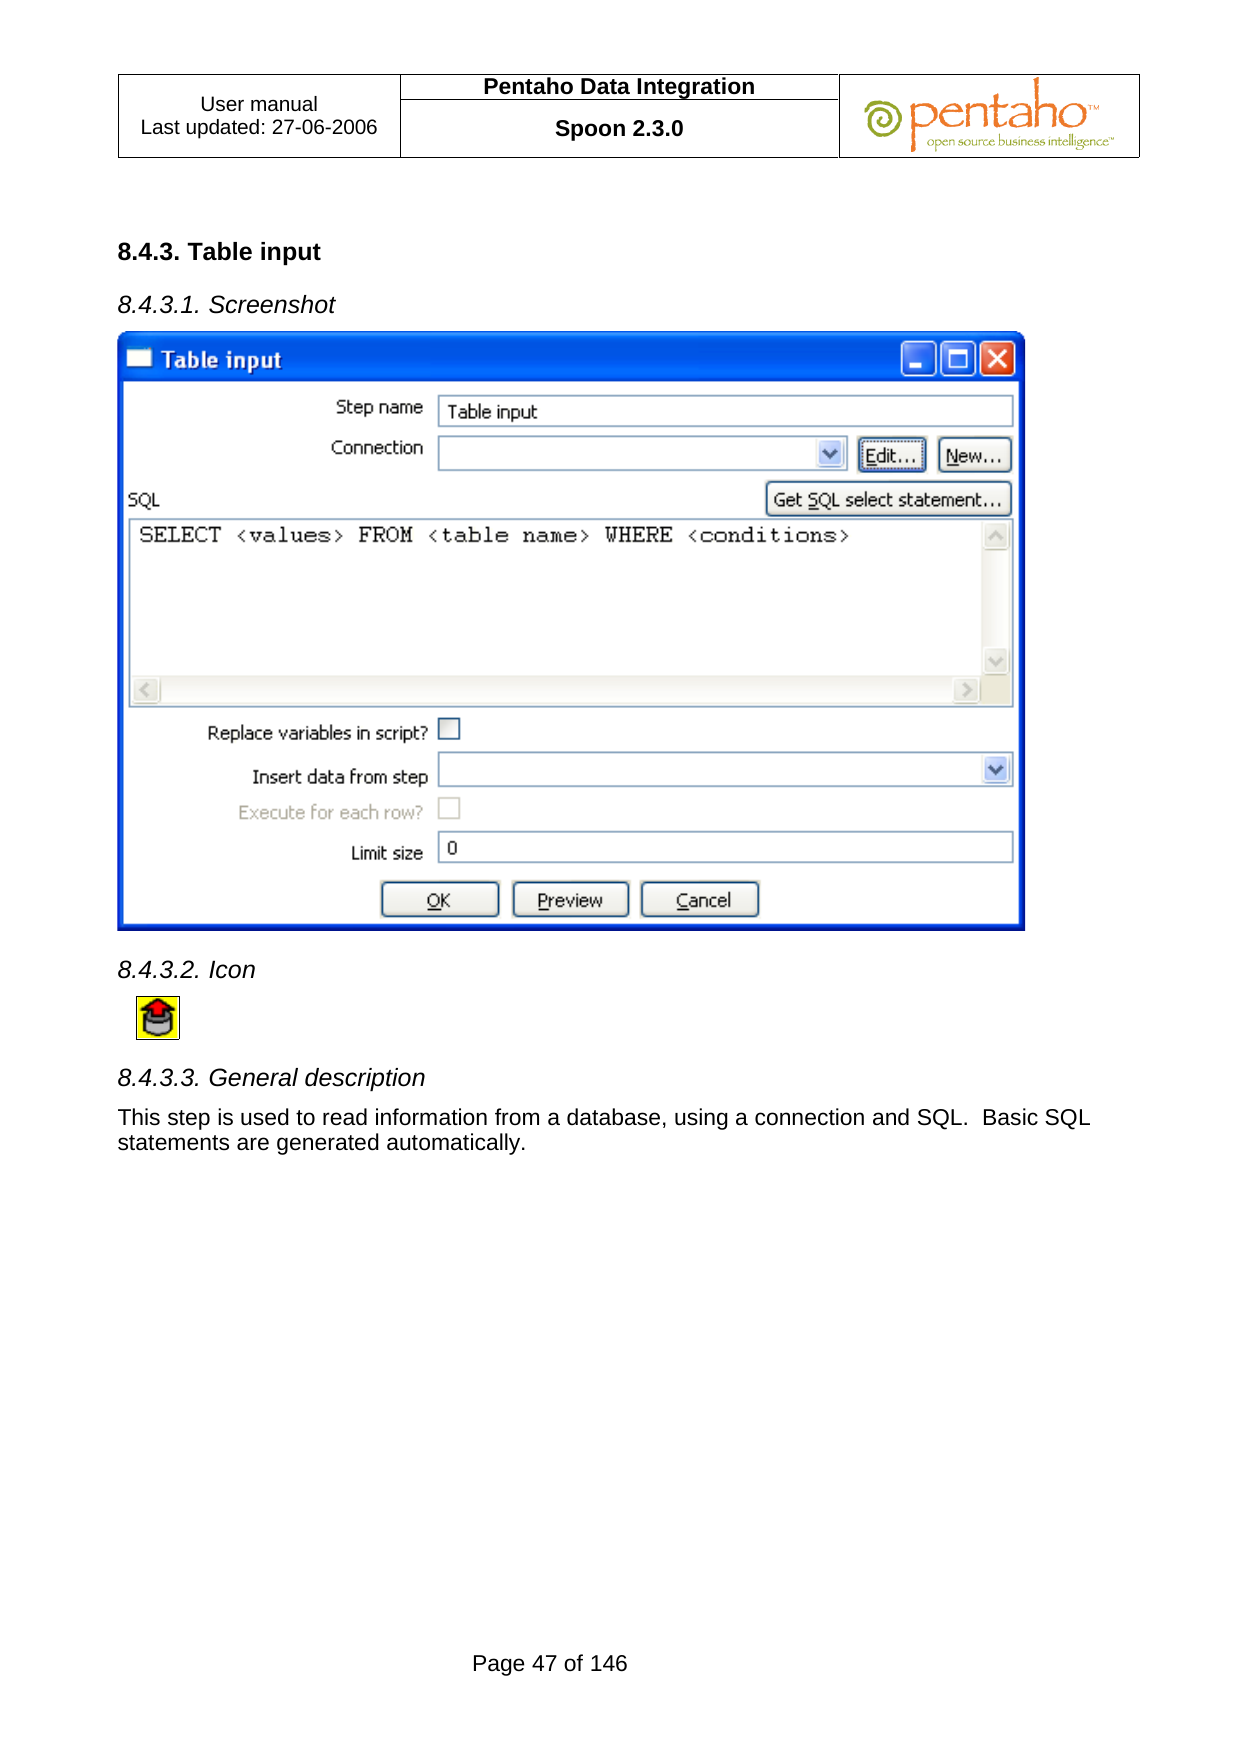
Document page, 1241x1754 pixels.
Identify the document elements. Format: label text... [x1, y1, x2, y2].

subtitle Icon [117, 955, 1137, 983]
subtitle Screenshot [117, 291, 1137, 319]
text This step is used to read information from a database, using a connection and SQL. Basic SQL statements are generated automatically. [117, 1104, 1137, 1155]
picture [117, 331, 1026, 931]
subtitle General description [117, 1064, 1137, 1092]
subtitle Table input [117, 238, 1137, 266]
